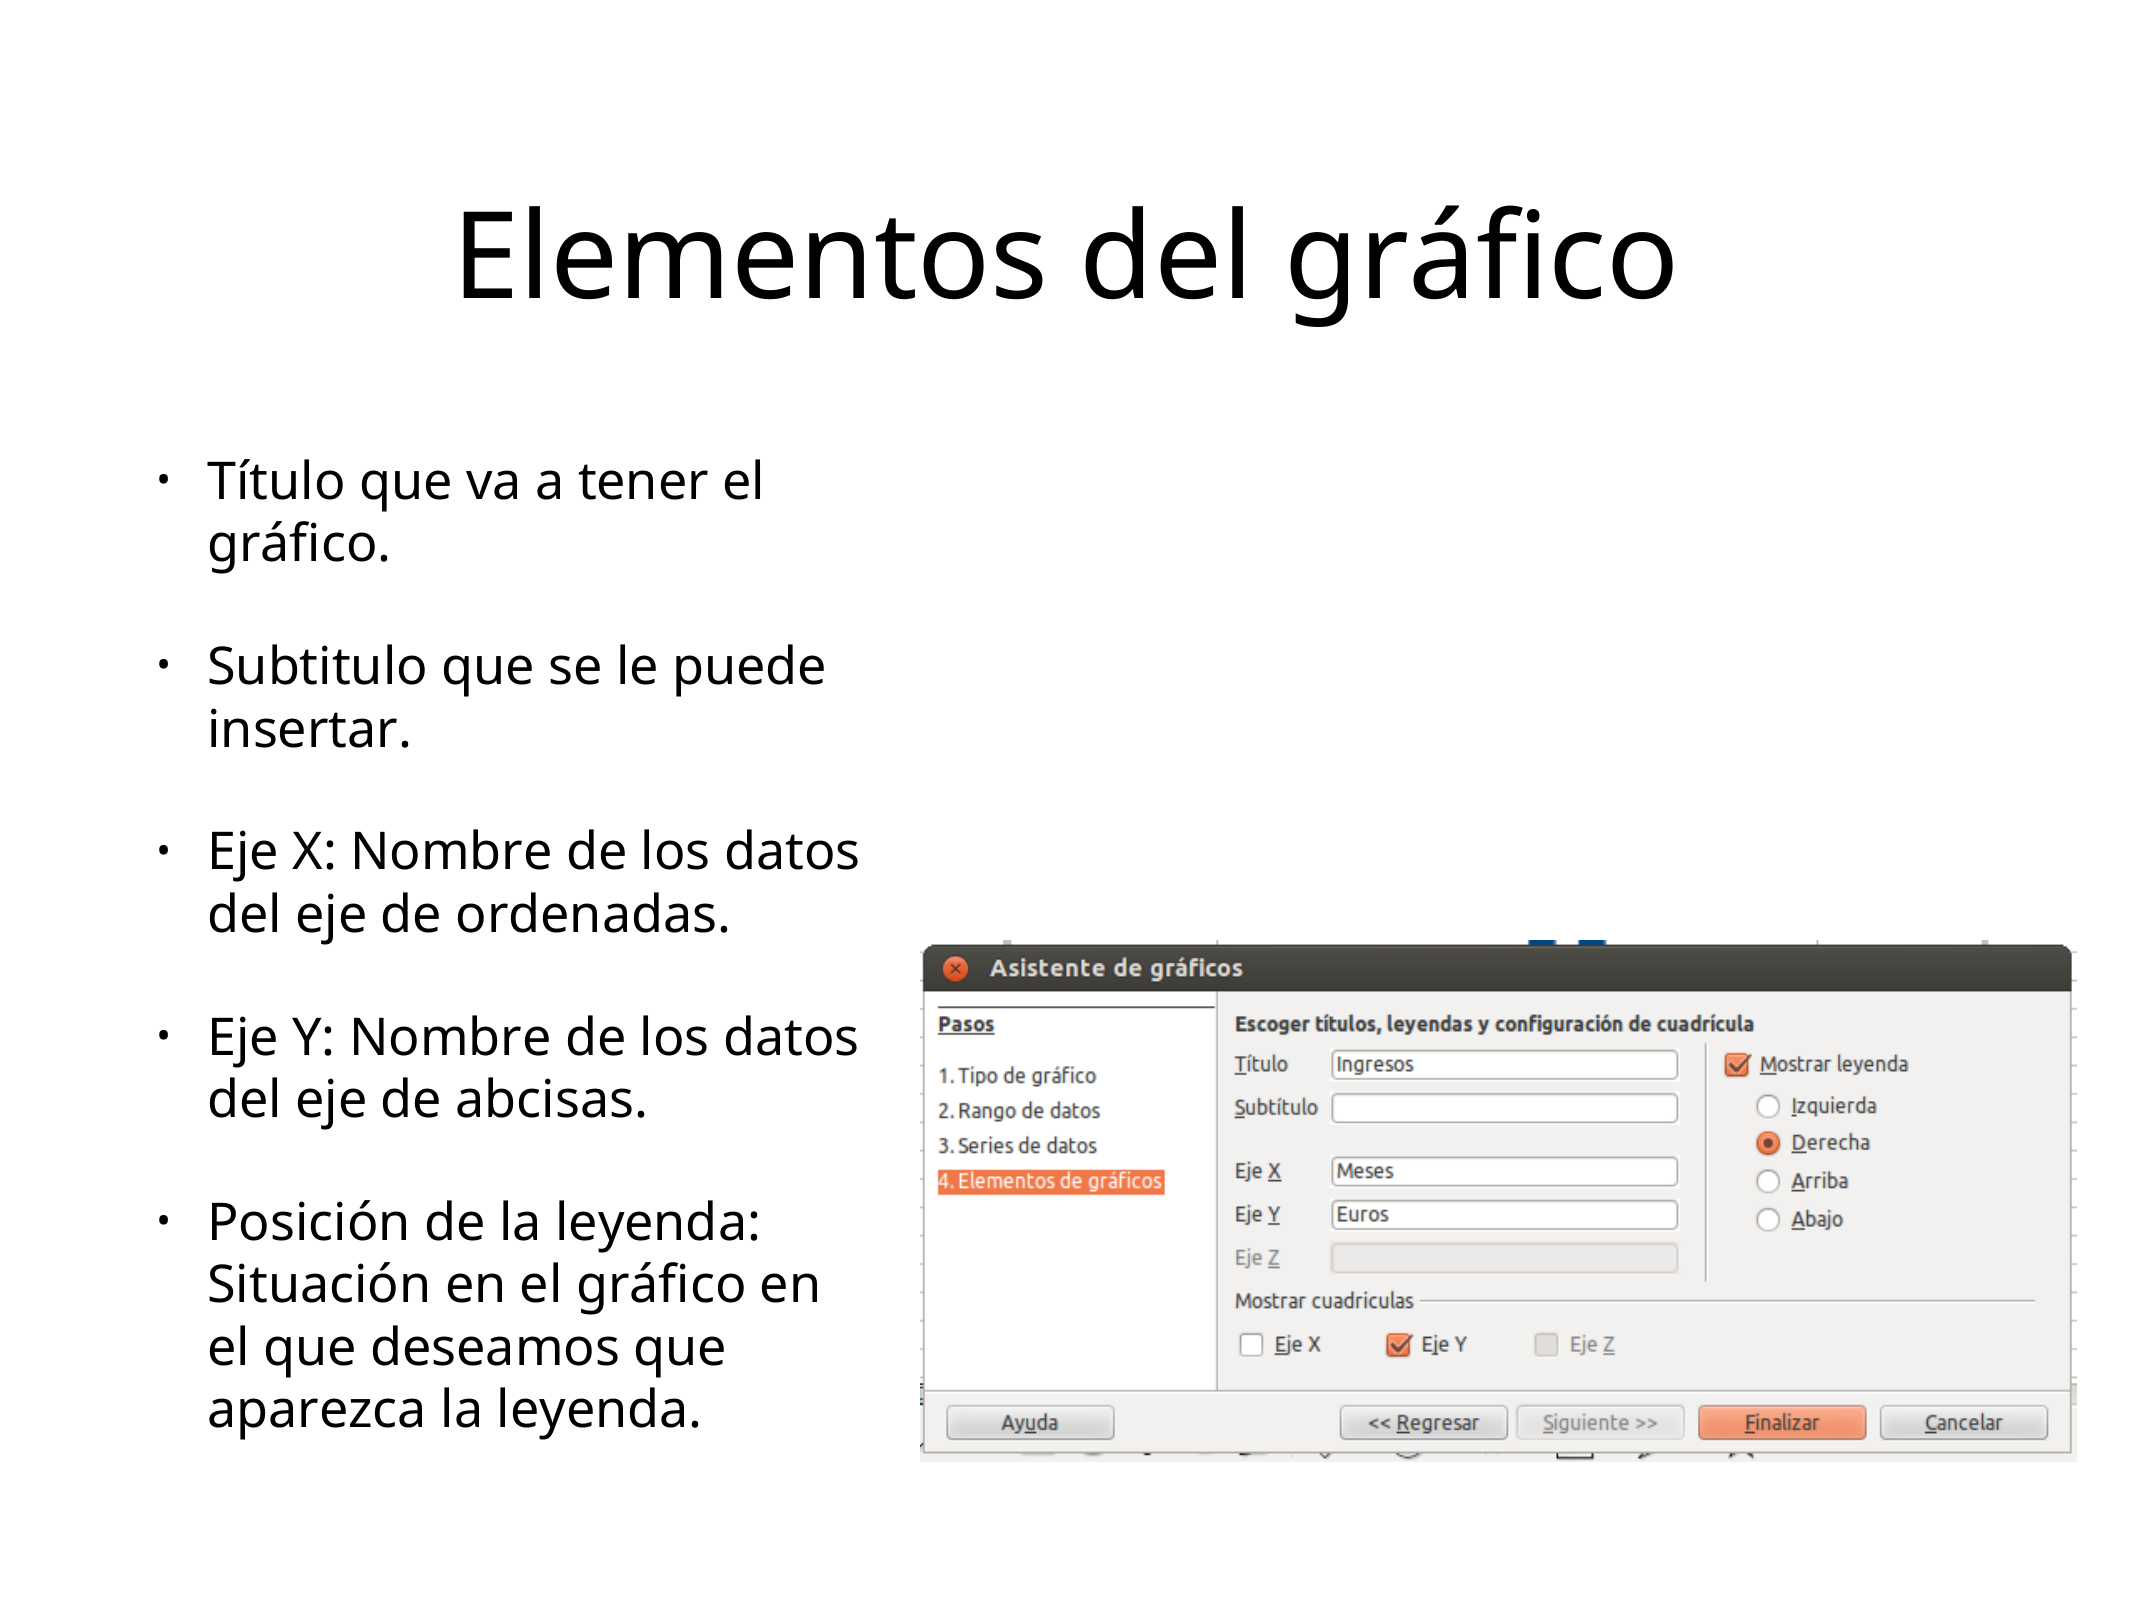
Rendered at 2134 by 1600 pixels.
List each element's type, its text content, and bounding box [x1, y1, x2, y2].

title Elementos del gráfico [156, 72, 1978, 428]
list Título que va a tener el gráfico. Subtitulo que se le puede insertar. Eje X: Nombre de los datos del eje de ordenadas. Eje Y: Nombre de los datos del eje de abcisas. Posición de la leyenda: Situación en el gráfico en el que deseamos que aparezca la leyenda. [156, 427, 873, 1459]
picture [920, 940, 2077, 1462]
